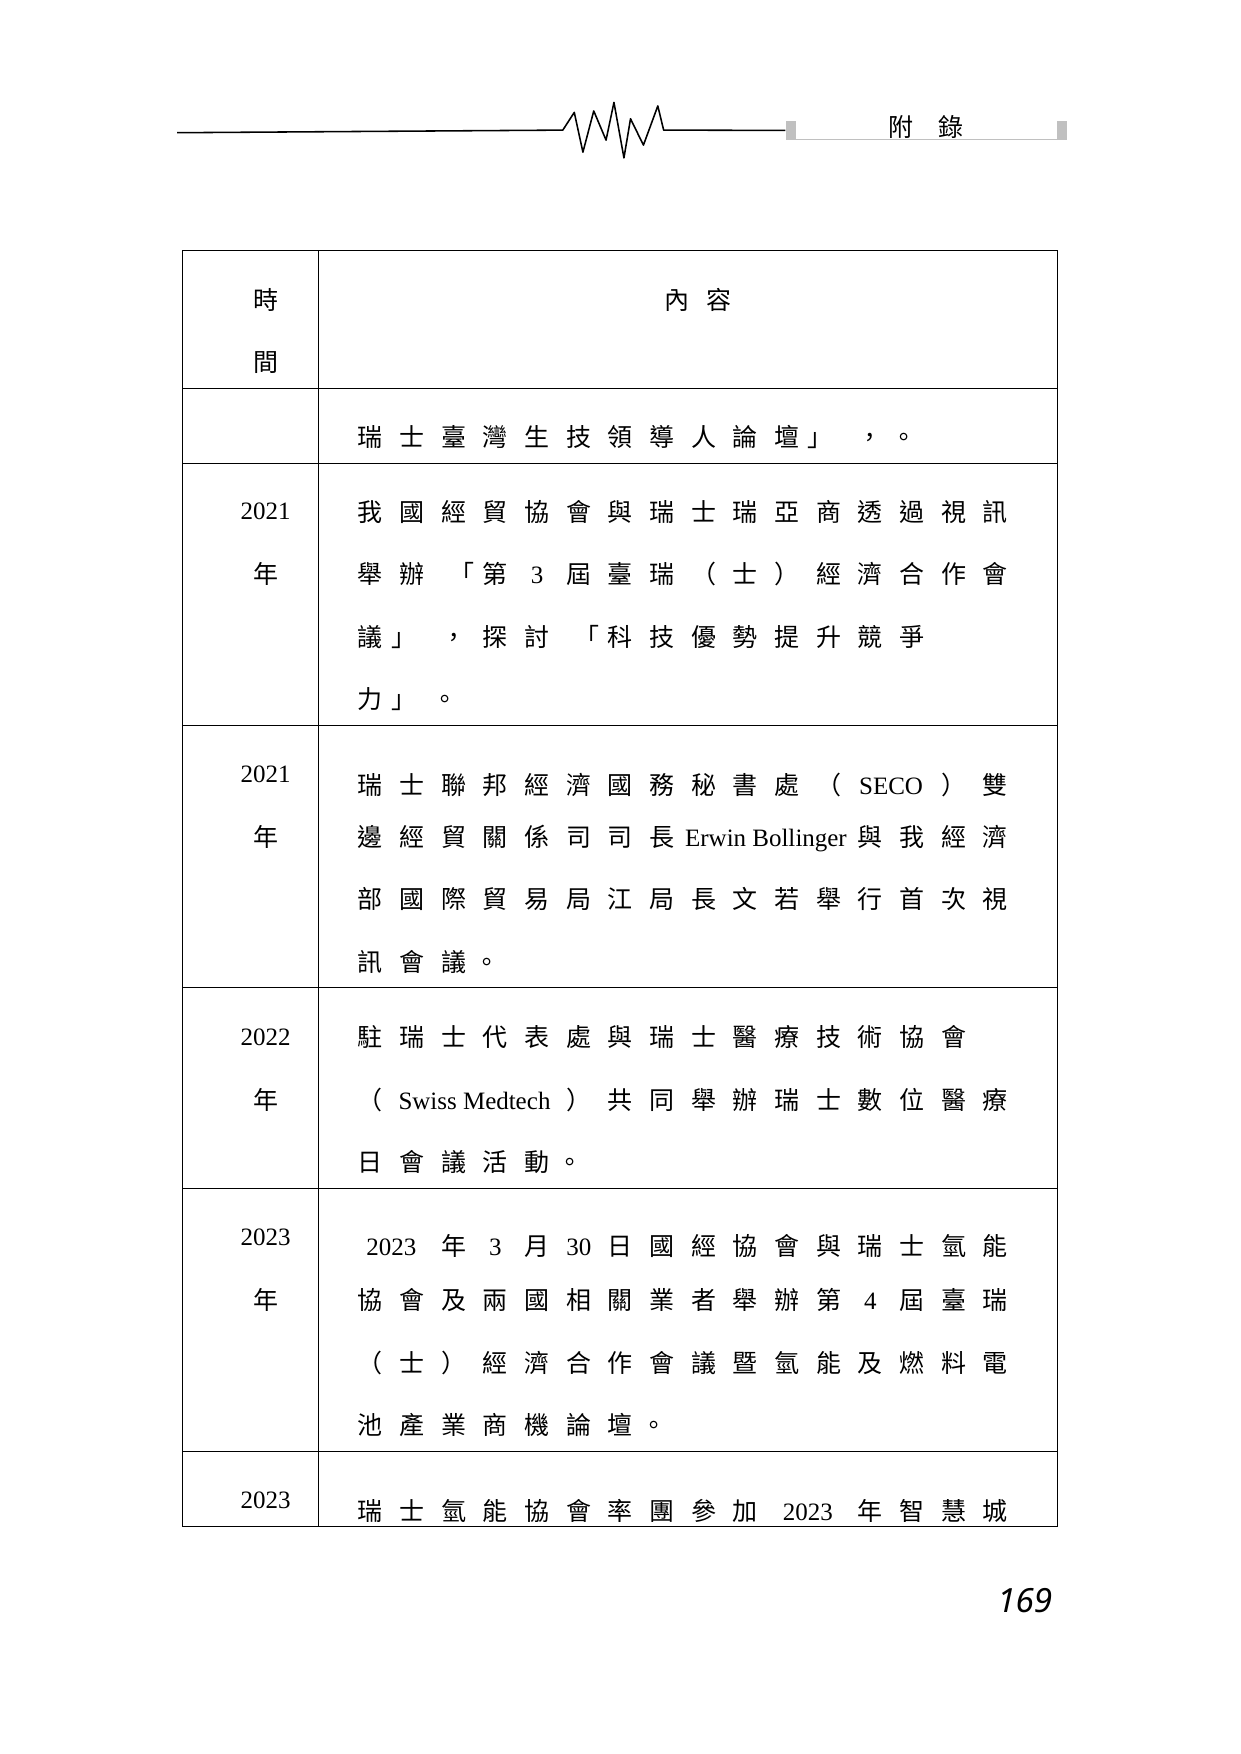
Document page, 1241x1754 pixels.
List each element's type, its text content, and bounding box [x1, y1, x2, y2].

table_cell 我國經貿協會與瑞士瑞亞商透過視訊舉辦「第3屆臺瑞（士）經濟合作會議」，探討「科技優勢提升競爭力」。 [319, 464, 1057, 725]
table_cell 2021年 [183, 726, 318, 987]
table_cell 瑞士氫能協會率團參加2023年智慧城 [319, 1452, 1057, 1526]
table_cell 瑞士臺灣生技領導人論壇」，。 [319, 389, 1057, 462]
table_cell [183, 389, 318, 462]
table_cell 瑞士聯邦經濟國務秘書處（SECO）雙邊經貿關係司司長Erwin Bollinger與我經濟部國際貿易局江局長文若舉行首次視訊會議。 [319, 726, 1057, 987]
table_cell 2021年 [183, 464, 318, 725]
table_cell 2023年 [183, 1189, 318, 1451]
table_header 時間 [183, 251, 318, 388]
table_cell 2022年 [183, 988, 318, 1188]
table_cell 2023年3月30日國經協會與瑞士氫能協會及兩國相關業者舉辦第4屆臺瑞（士）經濟合作會議暨氫能及燃料電池產業商機論壇。 [319, 1189, 1057, 1451]
table_header 內容 [319, 251, 1057, 388]
table_cell 駐瑞士代表處與瑞士醫療技術協會（Swiss Medtech）共同舉辦瑞士數位醫療日會議活動。 [319, 988, 1057, 1188]
table_cell 2023 [183, 1452, 318, 1526]
